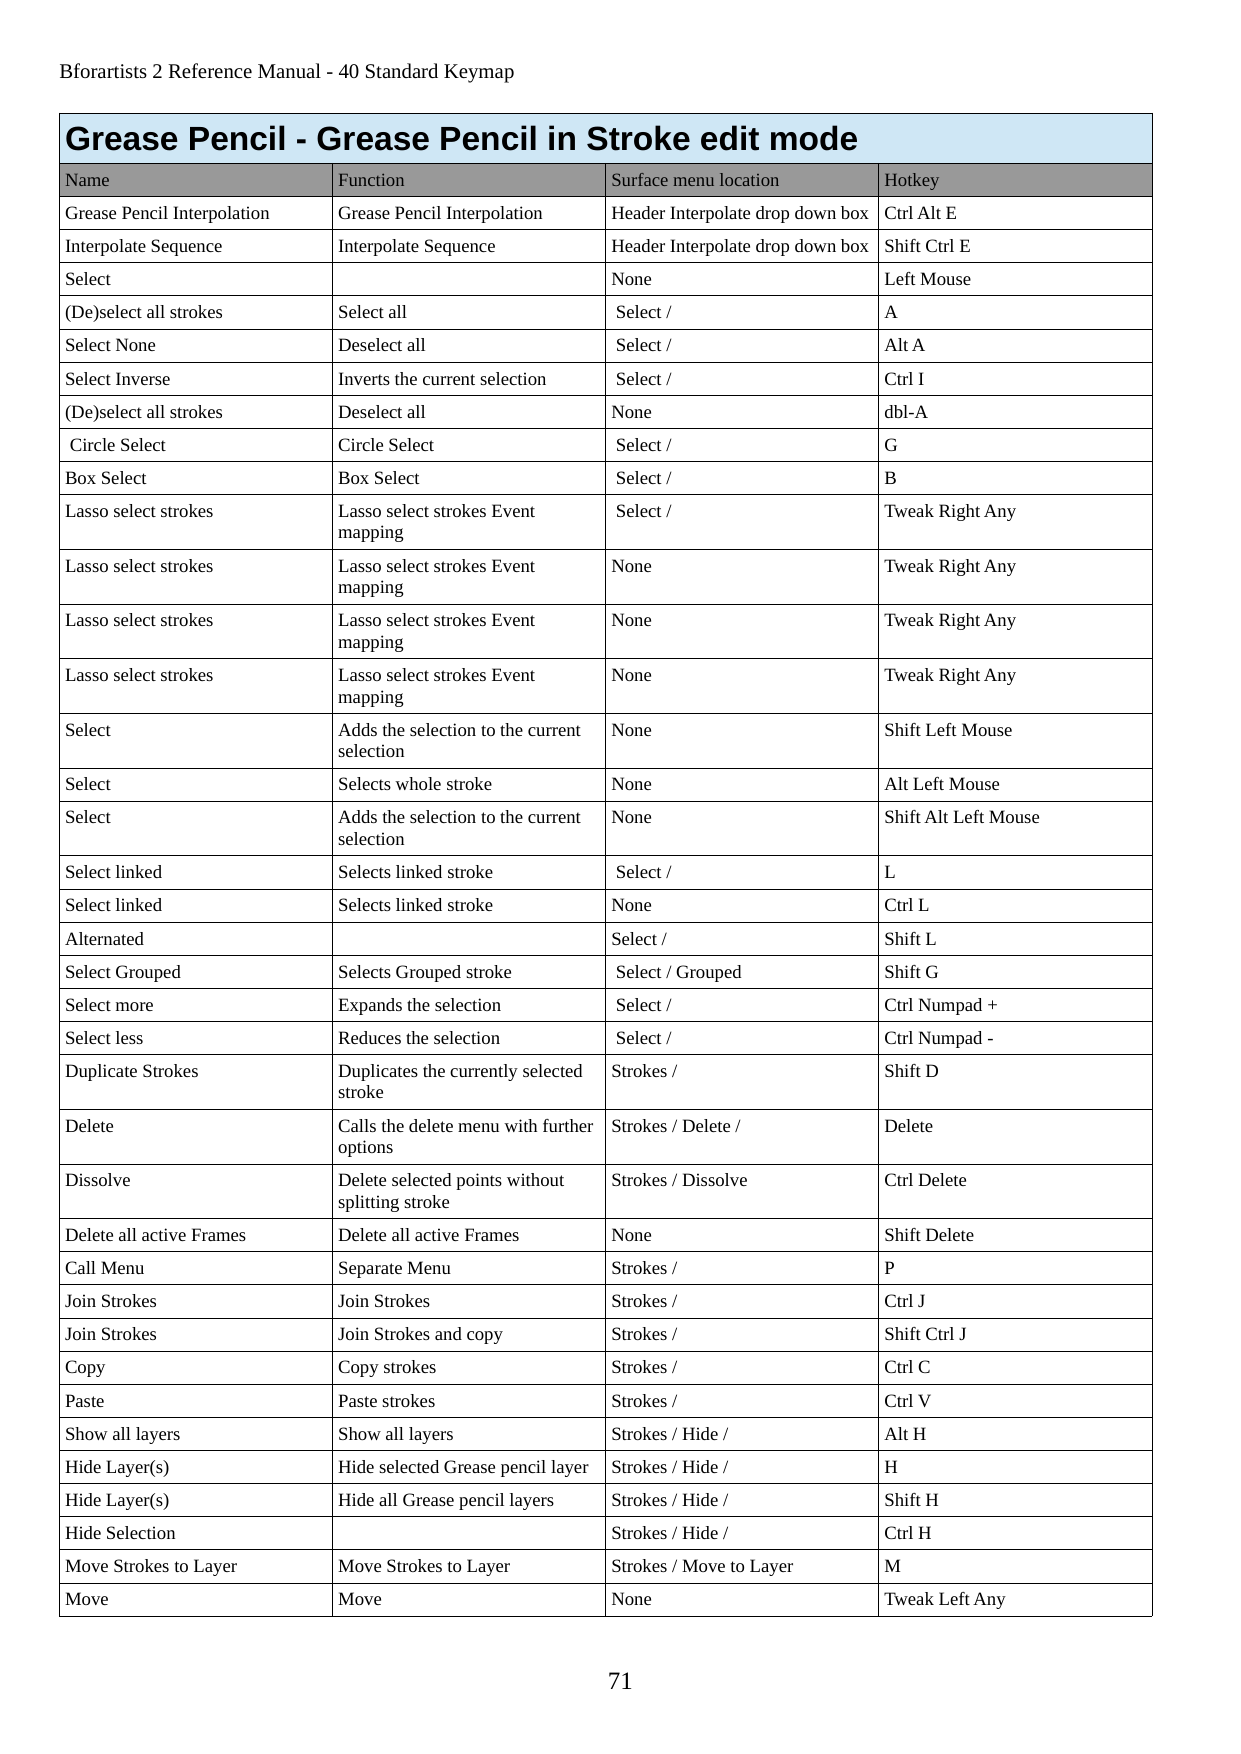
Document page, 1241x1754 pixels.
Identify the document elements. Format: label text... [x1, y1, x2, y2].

table_cell Strokes / Delete / [606, 1110, 878, 1163]
table_cell None [606, 802, 878, 855]
table_cell [333, 923, 605, 955]
table_cell Ctrl V [879, 1385, 1152, 1417]
table_cell Delete [60, 1110, 332, 1163]
table_cell Ctrl Numpad + [879, 989, 1152, 1021]
table_cell None [606, 659, 878, 713]
table_cell Hotkey [879, 164, 1152, 196]
table_cell None [606, 1219, 878, 1251]
table_cell Move Strokes to Layer [333, 1550, 605, 1582]
table_cell Tweak Right Any [879, 605, 1152, 658]
table_cell Move [333, 1584, 605, 1616]
table_cell Strokes / Hide / [606, 1484, 878, 1516]
table_cell Lasso select strokes Event mapping [333, 495, 605, 549]
table_cell Delete all active Frames [333, 1219, 605, 1251]
table_cell Box Select [60, 462, 332, 494]
table_cell [333, 263, 605, 295]
table_cell Alt Left Mouse [879, 769, 1152, 801]
table_cell Ctrl L [879, 890, 1152, 922]
table_cell Grease Pencil Interpolation [60, 197, 332, 229]
table_cell Shift H [879, 1484, 1152, 1516]
table_cell G [879, 429, 1152, 461]
table_cell Reduces the selection [333, 1022, 605, 1054]
table_cell (De)select all strokes [60, 396, 332, 428]
table_cell Hide all Grease pencil layers [333, 1484, 605, 1516]
table_cell Select Inverse [60, 363, 332, 395]
table_cell None [606, 263, 878, 295]
table_cell Select / [606, 1022, 878, 1054]
table_cell Join Strokes [333, 1285, 605, 1317]
table_cell Tweak Right Any [879, 495, 1152, 549]
table_cell M [879, 1550, 1152, 1582]
table_cell Select [60, 714, 332, 767]
table_cell Circle Select [60, 429, 332, 461]
table_cell L [879, 856, 1152, 888]
table_cell Strokes / Hide / [606, 1418, 878, 1450]
table_cell Shift Ctrl E [879, 230, 1152, 262]
table_cell P [879, 1252, 1152, 1284]
table_cell Selects whole stroke [333, 769, 605, 801]
table_cell Ctrl C [879, 1352, 1152, 1384]
table_cell [333, 1517, 605, 1549]
table_cell Shift G [879, 956, 1152, 988]
table_cell Select [60, 263, 332, 295]
table_cell Delete [879, 1110, 1152, 1163]
table_cell Alt H [879, 1418, 1152, 1450]
table_cell Separate Menu [333, 1252, 605, 1284]
table_cell Select / [606, 923, 878, 955]
table_cell Ctrl J [879, 1285, 1152, 1317]
table_cell Ctrl H [879, 1517, 1152, 1549]
table_cell None [606, 605, 878, 658]
table_cell Select [60, 802, 332, 855]
table_cell Selects linked stroke [333, 856, 605, 888]
table_cell None [606, 396, 878, 428]
table_cell Select [60, 769, 332, 801]
table_cell Strokes / Dissolve [606, 1165, 878, 1218]
table_cell Function [333, 164, 605, 196]
table_cell Lasso select strokes Event mapping [333, 550, 605, 603]
table_cell Header Interpolate drop down box [606, 230, 878, 262]
table_cell Shift Delete [879, 1219, 1152, 1251]
table_cell Ctrl I [879, 363, 1152, 395]
table_cell Paste strokes [333, 1385, 605, 1417]
table_cell Strokes / [606, 1319, 878, 1351]
table_cell None [606, 714, 878, 767]
table_cell Strokes / [606, 1352, 878, 1384]
table_cell Duplicates the currently selected stroke [333, 1055, 605, 1109]
table_cell Select less [60, 1022, 332, 1054]
table_cell Select Grouped [60, 956, 332, 988]
table_cell Duplicate Strokes [60, 1055, 332, 1109]
table_cell Deselect all [333, 396, 605, 428]
table_cell Hide Selection [60, 1517, 332, 1549]
table_cell Select / [606, 429, 878, 461]
table_cell Ctrl Delete [879, 1165, 1152, 1218]
table_cell Shift D [879, 1055, 1152, 1109]
table_header Grease Pencil - Grease Pencil in Stroke edit mode [60, 114, 1152, 163]
table_cell Shift Left Mouse [879, 714, 1152, 767]
table_cell Name [60, 164, 332, 196]
table_cell Call Menu [60, 1252, 332, 1284]
table_cell Tweak Left Any [879, 1584, 1152, 1616]
table_cell Lasso select strokes [60, 550, 332, 603]
table_cell Select all [333, 296, 605, 328]
table_cell Left Mouse [879, 263, 1152, 295]
table_cell None [606, 769, 878, 801]
table_cell B [879, 462, 1152, 494]
table_cell None [606, 890, 878, 922]
table_cell Select / [606, 330, 878, 362]
table_cell Show all layers [333, 1418, 605, 1450]
table_cell Strokes / [606, 1252, 878, 1284]
table_cell Strokes / [606, 1055, 878, 1109]
table_cell dbl-A [879, 396, 1152, 428]
table_cell Hide selected Grease pencil layer [333, 1451, 605, 1483]
table_cell Header Interpolate drop down box [606, 197, 878, 229]
table_cell Deselect all [333, 330, 605, 362]
table_cell Copy [60, 1352, 332, 1384]
table_cell None [606, 550, 878, 603]
table_cell Shift L [879, 923, 1152, 955]
table_cell Box Select [333, 462, 605, 494]
table_cell Select linked [60, 856, 332, 888]
table_cell Adds the selection to the current selection [333, 802, 605, 855]
table_cell Ctrl Alt E [879, 197, 1152, 229]
table_cell Calls the delete menu with further options [333, 1110, 605, 1163]
table_cell Shift Alt Left Mouse [879, 802, 1152, 855]
table_cell Select / Grouped [606, 956, 878, 988]
table_cell Select None [60, 330, 332, 362]
table_cell Lasso select strokes Event mapping [333, 605, 605, 658]
table_cell Grease Pencil Interpolation [333, 197, 605, 229]
table_cell Dissolve [60, 1165, 332, 1218]
table_cell Strokes / Hide / [606, 1517, 878, 1549]
table_cell Select / [606, 495, 878, 549]
table_cell Lasso select strokes [60, 495, 332, 549]
table_cell Surface menu location [606, 164, 878, 196]
table_cell Selects linked stroke [333, 890, 605, 922]
table_cell Hide Layer(s) [60, 1451, 332, 1483]
table_cell Alt A [879, 330, 1152, 362]
table_cell Selects Grouped stroke [333, 956, 605, 988]
table_cell Interpolate Sequence [60, 230, 332, 262]
table_cell Interpolate Sequence [333, 230, 605, 262]
table_cell Paste [60, 1385, 332, 1417]
table_cell Strokes / Hide / [606, 1451, 878, 1483]
table_cell A [879, 296, 1152, 328]
table_cell Alternated [60, 923, 332, 955]
table_cell Expands the selection [333, 989, 605, 1021]
table_cell Inverts the current selection [333, 363, 605, 395]
table_cell Lasso select strokes [60, 659, 332, 713]
table_cell Move Strokes to Layer [60, 1550, 332, 1582]
table_cell (De)select all strokes [60, 296, 332, 328]
table_cell Select / [606, 856, 878, 888]
table_cell Select / [606, 363, 878, 395]
table_cell Join Strokes [60, 1285, 332, 1317]
table_cell Delete selected points without splitting stroke [333, 1165, 605, 1218]
table_cell Move [60, 1584, 332, 1616]
table_cell Lasso select strokes Event mapping [333, 659, 605, 713]
table_cell Shift Ctrl J [879, 1319, 1152, 1351]
table_cell Hide Layer(s) [60, 1484, 332, 1516]
table_cell Select more [60, 989, 332, 1021]
table_cell Join Strokes and copy [333, 1319, 605, 1351]
table_cell Show all layers [60, 1418, 332, 1450]
table_cell Strokes / [606, 1385, 878, 1417]
table_cell Adds the selection to the current selection [333, 714, 605, 767]
table_cell Circle Select [333, 429, 605, 461]
table_cell Ctrl Numpad - [879, 1022, 1152, 1054]
table_cell Lasso select strokes [60, 605, 332, 658]
table_cell Tweak Right Any [879, 659, 1152, 713]
table_cell Select linked [60, 890, 332, 922]
table_cell None [606, 1584, 878, 1616]
table_cell H [879, 1451, 1152, 1483]
table_cell Strokes / [606, 1285, 878, 1317]
table_cell Select / [606, 296, 878, 328]
table_cell Join Strokes [60, 1319, 332, 1351]
table_cell Select / [606, 989, 878, 1021]
table_cell Strokes / Move to Layer [606, 1550, 878, 1582]
table_cell Tweak Right Any [879, 550, 1152, 603]
table_cell Copy strokes [333, 1352, 605, 1384]
table_cell Select / [606, 462, 878, 494]
table_cell Delete all active Frames [60, 1219, 332, 1251]
